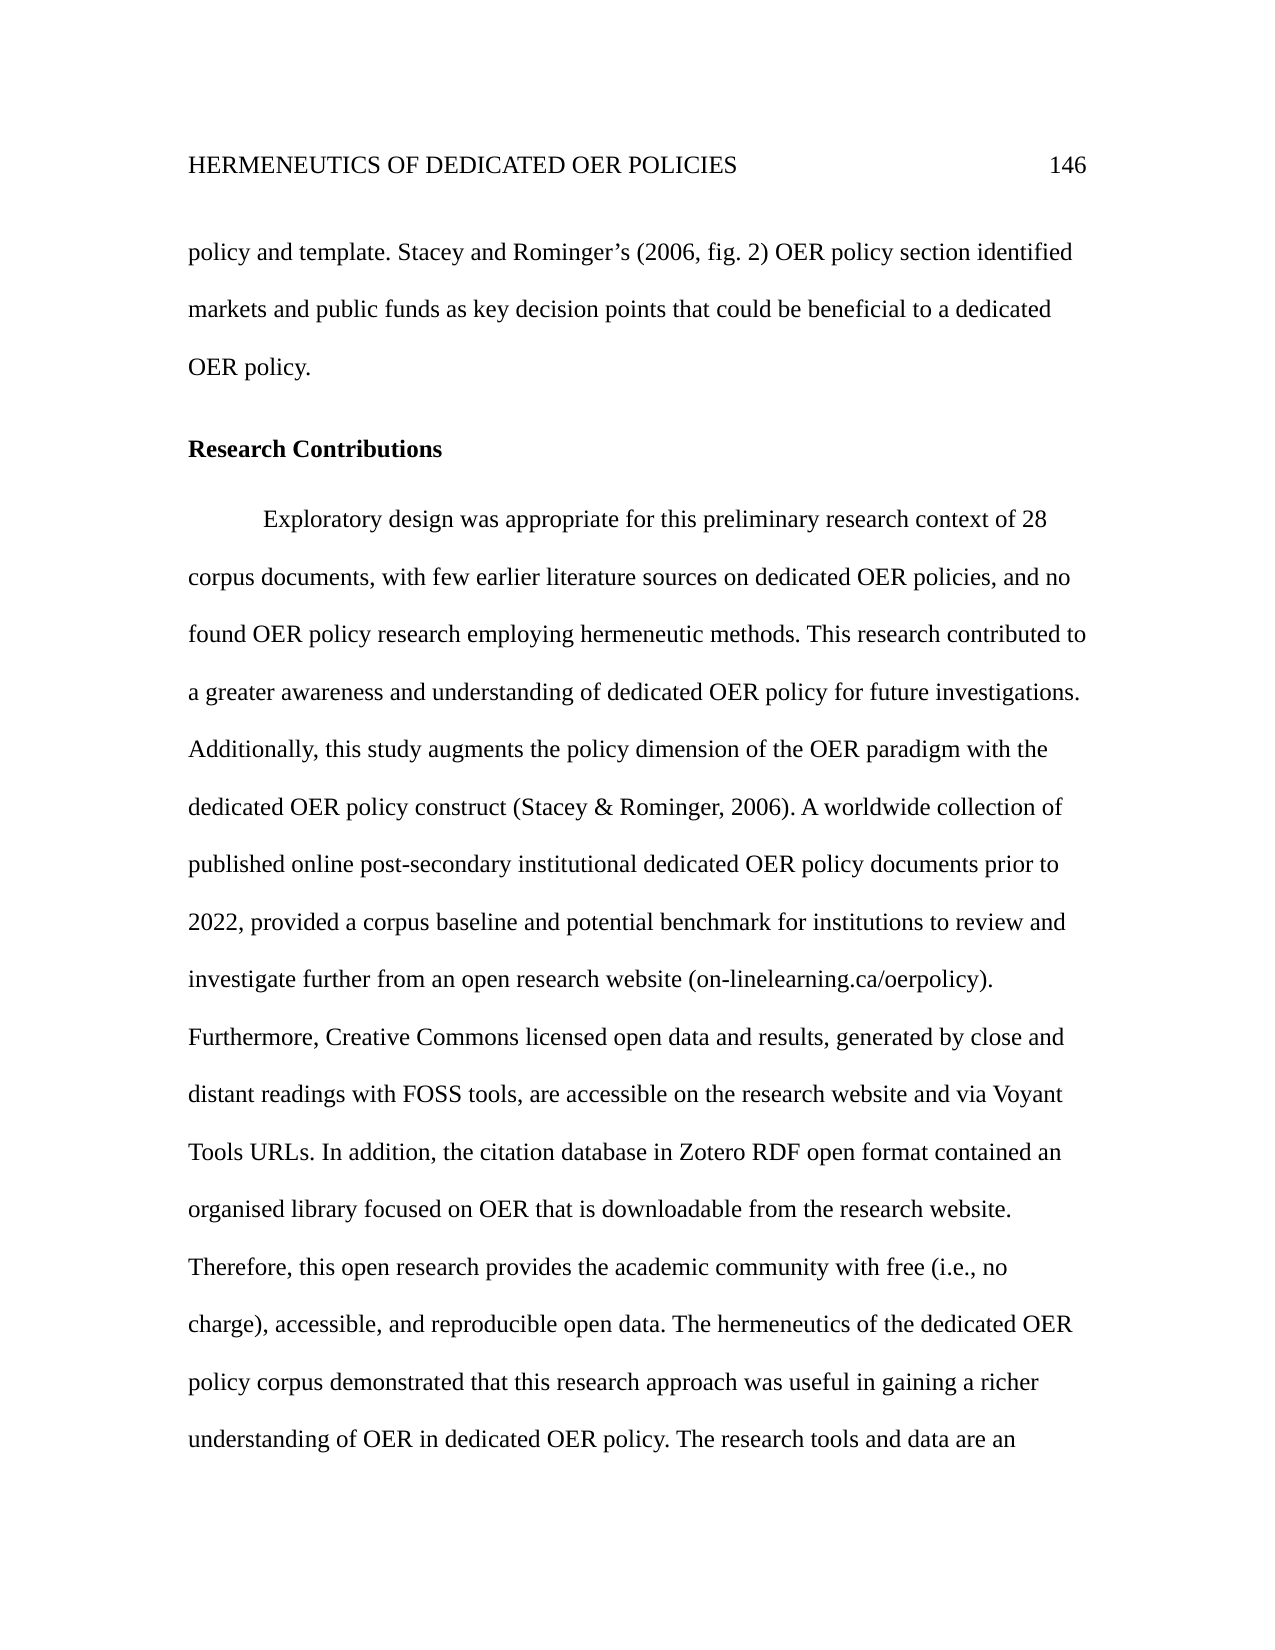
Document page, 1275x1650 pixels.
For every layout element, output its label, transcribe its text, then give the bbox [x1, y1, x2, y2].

subtitle Research Contributions [188, 434, 1087, 463]
text policy and template. Stacey and Rominger’s (2006, fig. 2) OER policy section identified markets and public funds as key decision points that could be beneficial to a dedicated OER policy. [188, 237, 1087, 381]
text Exploratory design was appropriate for this preliminary research context of 28 corpus documents, with few earlier literature sources on dedicated OER policies, and no found OER policy research employing hermeneutic methods. This research contributed to a greater awareness and understanding of dedicated OER policy for future investigations. Additionally, this study augments the policy dimension of the OER paradigm with the dedicated OER policy construct (Stacey & Rominger, 2006). A worldwide collection of published online post-secondary institutional dedicated OER policy documents prior to 2022, provided a corpus baseline and potential benchmark for institutions to review and investigate further from an open research website (on-linelearning.ca/oerpolicy). Furthermore, Creative Commons licensed open data and results, generated by close and distant readings with FOSS tools, are accessible on the research website and via Voyant Tools URLs. In addition, the citation database in Zotero RDF open format contained an organised library focused on OER that is downloadable from the research website. Therefore, this open research provides the academic community with free (i.e., no charge), accessible, and reproducible open data. The hermeneutics of the dedicated OER policy corpus demonstrated that this research approach was useful in gaining a richer understanding of OER in dedicated OER policy. The research tools and data are an [188, 504, 1087, 1453]
